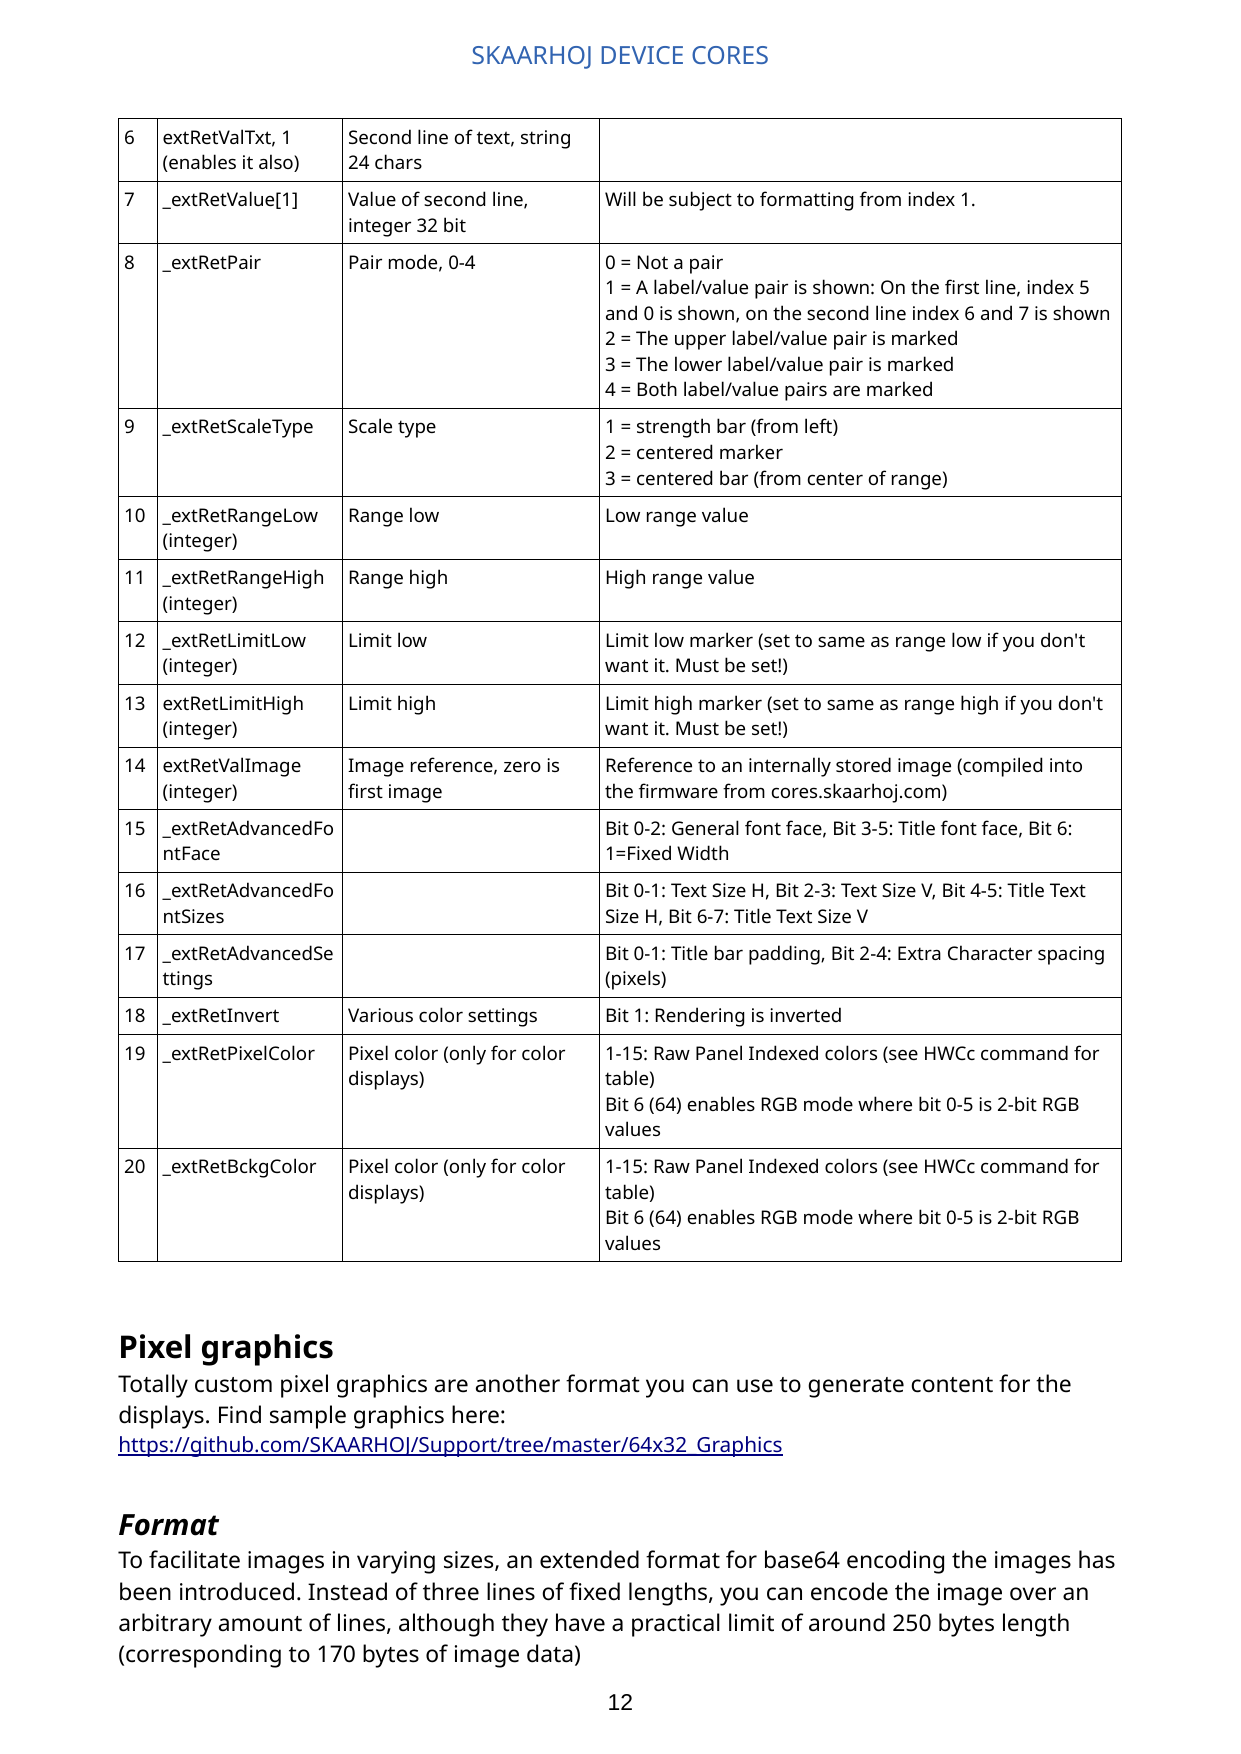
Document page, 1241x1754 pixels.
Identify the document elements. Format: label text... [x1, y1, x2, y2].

table_cell [600, 119, 1121, 181]
table_cell 7 [119, 182, 157, 243]
table_cell Range high [343, 560, 599, 621]
table_cell Pair mode, 0-4 [343, 244, 599, 408]
table_cell 20 [119, 1149, 157, 1261]
table_cell 1-15: Raw Panel Indexed colors (see HWCc command for table) Bit 6 (64) enables RGB mode where bit 0-5 is 2-bit RGB values [600, 1035, 1121, 1148]
subtitle Pixel graphics [118, 1325, 1122, 1368]
table_cell _extRetScaleType [158, 409, 342, 496]
table_cell Image reference, zero is first image [343, 748, 599, 809]
table_cell _extRetAdvancedFontSizes [158, 873, 342, 934]
table_cell 16 [119, 873, 157, 934]
table_cell Bit 0-1: Title bar padding, Bit 2-4: Extra Character spacing (pixels) [600, 935, 1121, 997]
table_cell 0 = Not a pair 1 = A label/value pair is shown: On the first line, index 5 and 0 is shown, on the second line index 6 and 7 is shown 2 = The upper label/value pair is marked 3 = The lower label/value pair is marked 4 = Both label/value pairs are marked [600, 244, 1121, 408]
table_cell _extRetRangeHigh (integer) [158, 560, 342, 621]
table_cell _extRetPixelColor [158, 1035, 342, 1148]
table_cell 1 = strength bar (from left) 2 = centered marker 3 = centered bar (from center of range) [600, 409, 1121, 496]
text https://github.com/SKAARHOJ/Support/tree/master/64x32_Graphics [118, 1430, 1122, 1459]
table_cell _extRetPair [158, 244, 342, 408]
table_cell Pixel color (only for color displays) [343, 1149, 599, 1261]
table_cell 13 [119, 685, 157, 747]
table_cell _extRetBckgColor [158, 1149, 342, 1261]
table_cell _extRetLimitLow (integer) [158, 622, 342, 684]
table_cell Various color settings [343, 998, 599, 1034]
table_cell _extRetAdvancedFontFace [158, 810, 342, 872]
table_cell _extRetAdvancedSettings [158, 935, 342, 997]
table_cell [343, 810, 599, 872]
table_cell [343, 935, 599, 997]
table_cell Reference to an internally stored image (compiled into the firmware from cores.skaarhoj.com) [600, 748, 1121, 809]
table_cell _extRetRangeLow (integer) [158, 497, 342, 559]
table_cell 14 [119, 748, 157, 809]
table_cell Bit 1: Rendering is inverted [600, 998, 1121, 1034]
table_cell Limit low marker (set to same as range low if you don't want it. Must be set!) [600, 622, 1121, 684]
table_cell 11 [119, 560, 157, 621]
table_cell extRetValTxt, 1 (enables it also) [158, 119, 342, 181]
table_cell Limit high [343, 685, 599, 747]
table_cell Bit 0-1: Text Size H, Bit 2-3: Text Size V, Bit 4-5: Title Text Size H, Bit 6-7: Title Text Size V [600, 873, 1121, 934]
table_cell Scale type [343, 409, 599, 496]
table_cell Limit high marker (set to same as range high if you don't want it. Must be set!) [600, 685, 1121, 747]
table_cell Bit 0-2: General font face, Bit 3-5: Title font face, Bit 6: 1=Fixed Width [600, 810, 1121, 872]
table_cell 17 [119, 935, 157, 997]
table_cell 12 [119, 622, 157, 684]
table_cell Range low [343, 497, 599, 559]
table_cell 1-15: Raw Panel Indexed colors (see HWCc command for table) Bit 6 (64) enables RGB mode where bit 0-5 is 2-bit RGB values [600, 1149, 1121, 1261]
table_cell 10 [119, 497, 157, 559]
table_cell Pixel color (only for color displays) [343, 1035, 599, 1148]
table_cell Low range value [600, 497, 1121, 559]
table_cell 18 [119, 998, 157, 1034]
table_cell 9 [119, 409, 157, 496]
text Totally custom pixel graphics are another format you can use to generate content for the displays. Find sample graphics here: [118, 1368, 1122, 1430]
table_cell extRetValImage (integer) [158, 748, 342, 809]
table_cell 19 [119, 1035, 157, 1148]
subtitle Format [118, 1504, 1122, 1544]
table_cell [343, 873, 599, 934]
table_cell Second line of text, string 24 chars [343, 119, 599, 181]
table_cell Will be subject to formatting from index 1. [600, 182, 1121, 243]
table_cell 6 [119, 119, 157, 181]
table_cell 8 [119, 244, 157, 408]
table_cell High range value [600, 560, 1121, 621]
table_cell Value of second line, integer 32 bit [343, 182, 599, 243]
table_cell _extRetInvert [158, 998, 342, 1034]
table_cell Limit low [343, 622, 599, 684]
table_cell _extRetValue[1] [158, 182, 342, 243]
text To facilitate images in varying sizes, an extended format for base64 encoding the images has been introduced. Instead of three lines of fixed lengths, you can encode the image over an arbitrary amount of lines, although they have a practical limit of around 250 bytes length (corresponding to 170 bytes of image data) [118, 1544, 1122, 1669]
table_cell 15 [119, 810, 157, 872]
table_cell extRetLimitHigh (integer) [158, 685, 342, 747]
